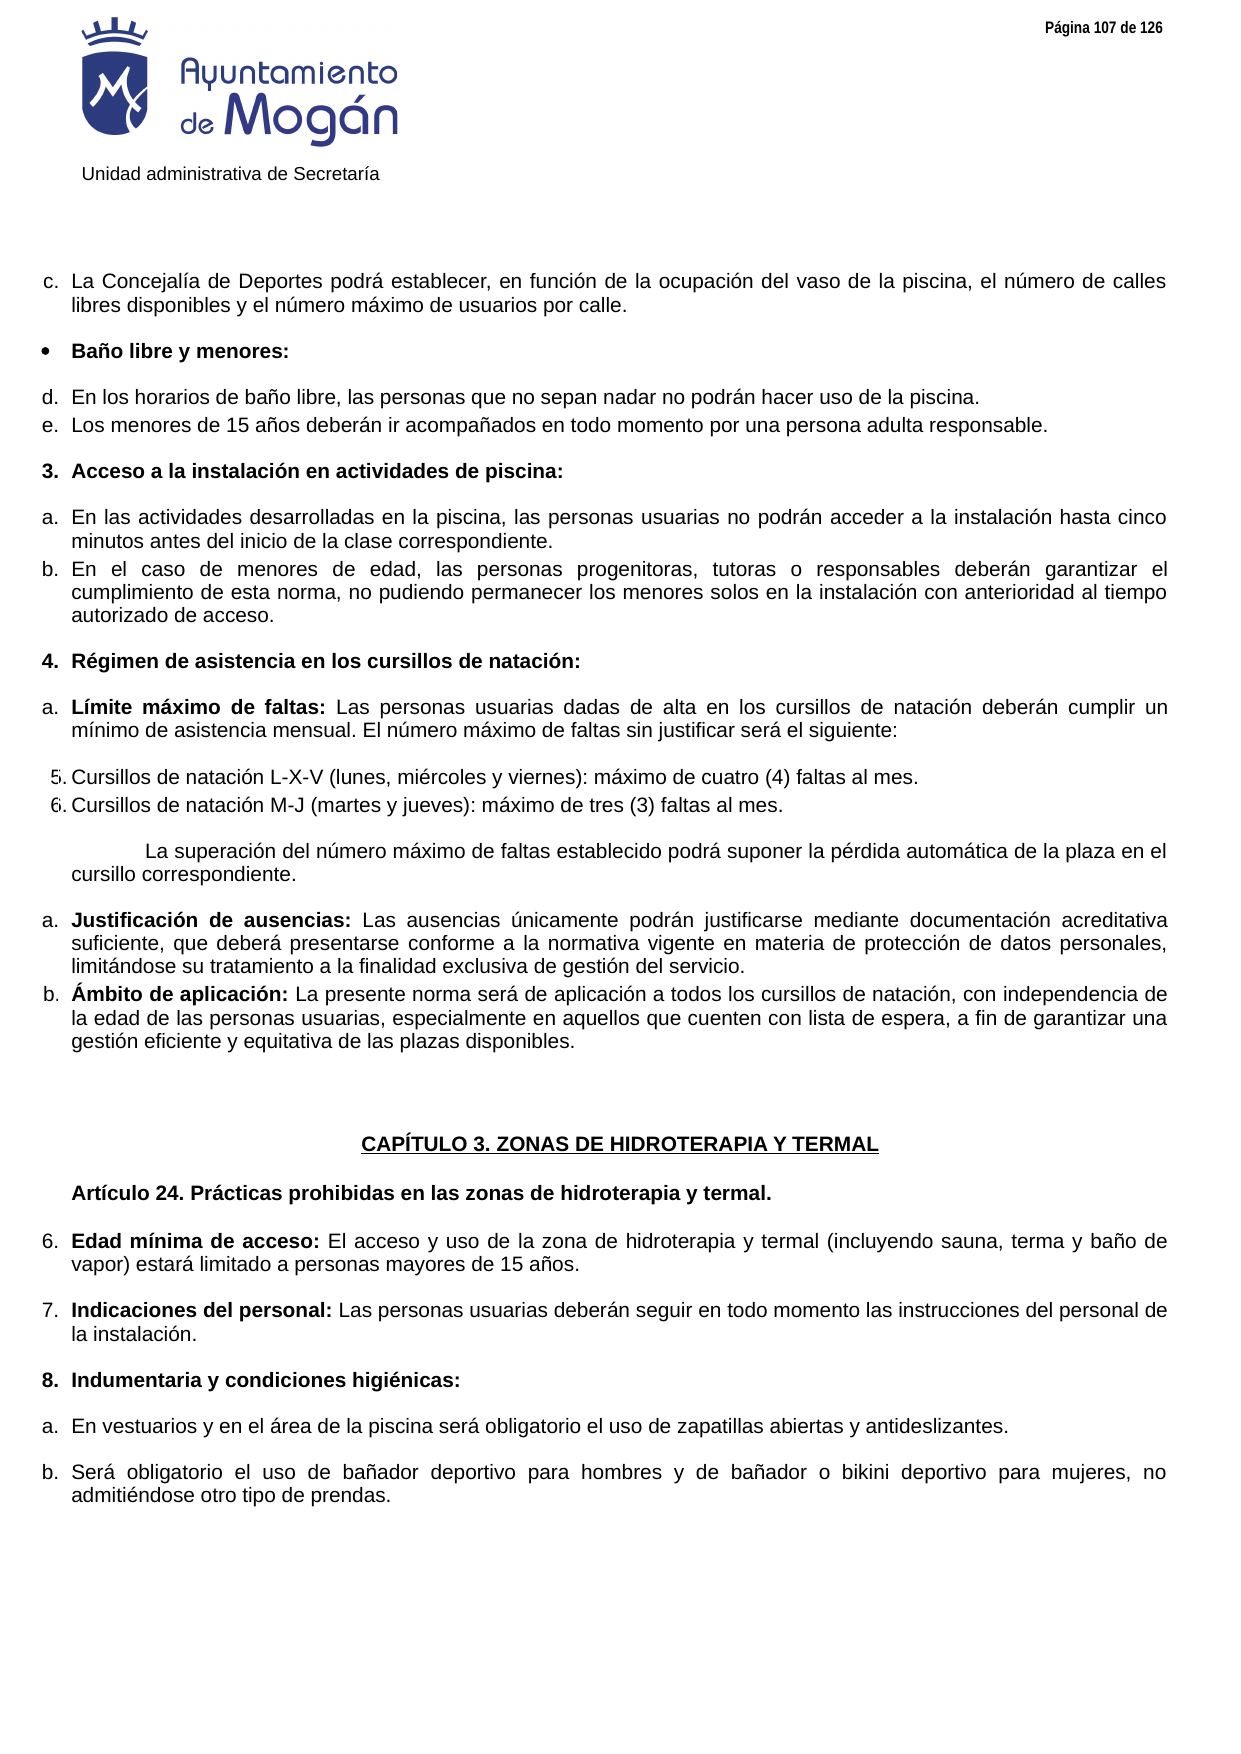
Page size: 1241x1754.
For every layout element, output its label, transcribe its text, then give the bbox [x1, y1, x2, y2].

list En vestuarios y en el área de la piscina será obligatorio el uso de zapatillas abiertas y antideslizantes. [59, 1414, 1169, 1438]
list Los menores de 15 años deberán ir acompañados en todo momento por una persona adulta responsable. [59, 414, 1169, 437]
list Será obligatorio el uso de bañador deportivo para hombres y de bañador o bikini deportivo para mujeres, no admitiéndose otro tipo de prendas. [59, 1461, 1169, 1507]
list Justificación de ausencias: Las ausencias únicamente podrán justificarse mediante documentación acreditativa suficiente, que deberá presentarse conforme a la normativa vigente en materia de protección de datos personales, limitándose su tratamiento a la finalidad exclusiva de gestión del servicio. [59, 909, 1169, 978]
list Cursillos de natación M-J (martes y jueves): máximo de tres (3) faltas al mes. [59, 793, 1169, 816]
list Límite máximo de faltas: Las personas usuarias dadas de alta en los cursillos de natación deberán cumplir un mínimo de asistencia mensual. El número máximo de faltas sin justificar será el siguiente: [59, 696, 1169, 742]
list Indicaciones del personal: Las personas usuarias deberán seguir en todo momento las instrucciones del personal de la instalación. [59, 1299, 1169, 1345]
subtitle Artículo 24. Prácticas prohibidas en las zonas de hidroterapia y termal. [71, 1181, 1169, 1204]
text La superación del número máximo de faltas establecido podrá suponer la pérdida automática de la plaza en el cursillo correspondiente. [71, 839, 1169, 886]
list Ámbito de aplicación: La presente norma será de aplicación a todos los cursillos de natación, con independencia de la edad de las personas usuarias, especialmente en aquellos que cuenten con lista de espera, a fin de garantizar una gestión eficiente y equitativa de las plazas disponibles. [59, 983, 1169, 1053]
list En los horarios de baño libre, las personas que no sepan nadar no podrán hacer uso de la piscina. [59, 386, 1169, 409]
list La Concejalía de Deportes podrá establecer, en función de la ocupación del vaso de la piscina, el número de calles libres disponibles y el número máximo de usuarios por calle. [59, 270, 1169, 317]
list Edad mínima de acceso: El acceso y uso de la zona de hidroterapia y termal (incluyendo sauna, terma y baño de vapor) estará limitado a personas mayores de 15 años. [59, 1229, 1169, 1276]
list Indumentaria y condiciones higiénicas: [59, 1368, 1169, 1391]
list Régimen de asistencia en los cursillos de natación: [59, 650, 1169, 673]
list En el caso de menores de edad, las personas progenitoras, tutoras o responsables deberán garantizar el cumplimiento de esta norma, no pudiendo permanecer los menores solos en la instalación con anterioridad al tiempo autorizado de acceso. [59, 557, 1169, 627]
list Acceso a la instalación en actividades de piscina: [59, 460, 1169, 483]
subtitle CAPÍTULO 3. ZONAS DE HIDROTERAPIA Y TERMAL [71, 1133, 1169, 1156]
picture [81, 17, 398, 153]
list En las actividades desarrolladas en la piscina, las personas usuarias no podrán acceder a la instalación hasta cinco minutos antes del inicio de la clase correspondiente. [59, 506, 1169, 552]
list Cursillos de natación L-X-V (lunes, miércoles y viernes): máximo de cuatro (4) faltas al mes. [59, 765, 1169, 788]
list Baño libre y menores: [59, 339, 1169, 363]
